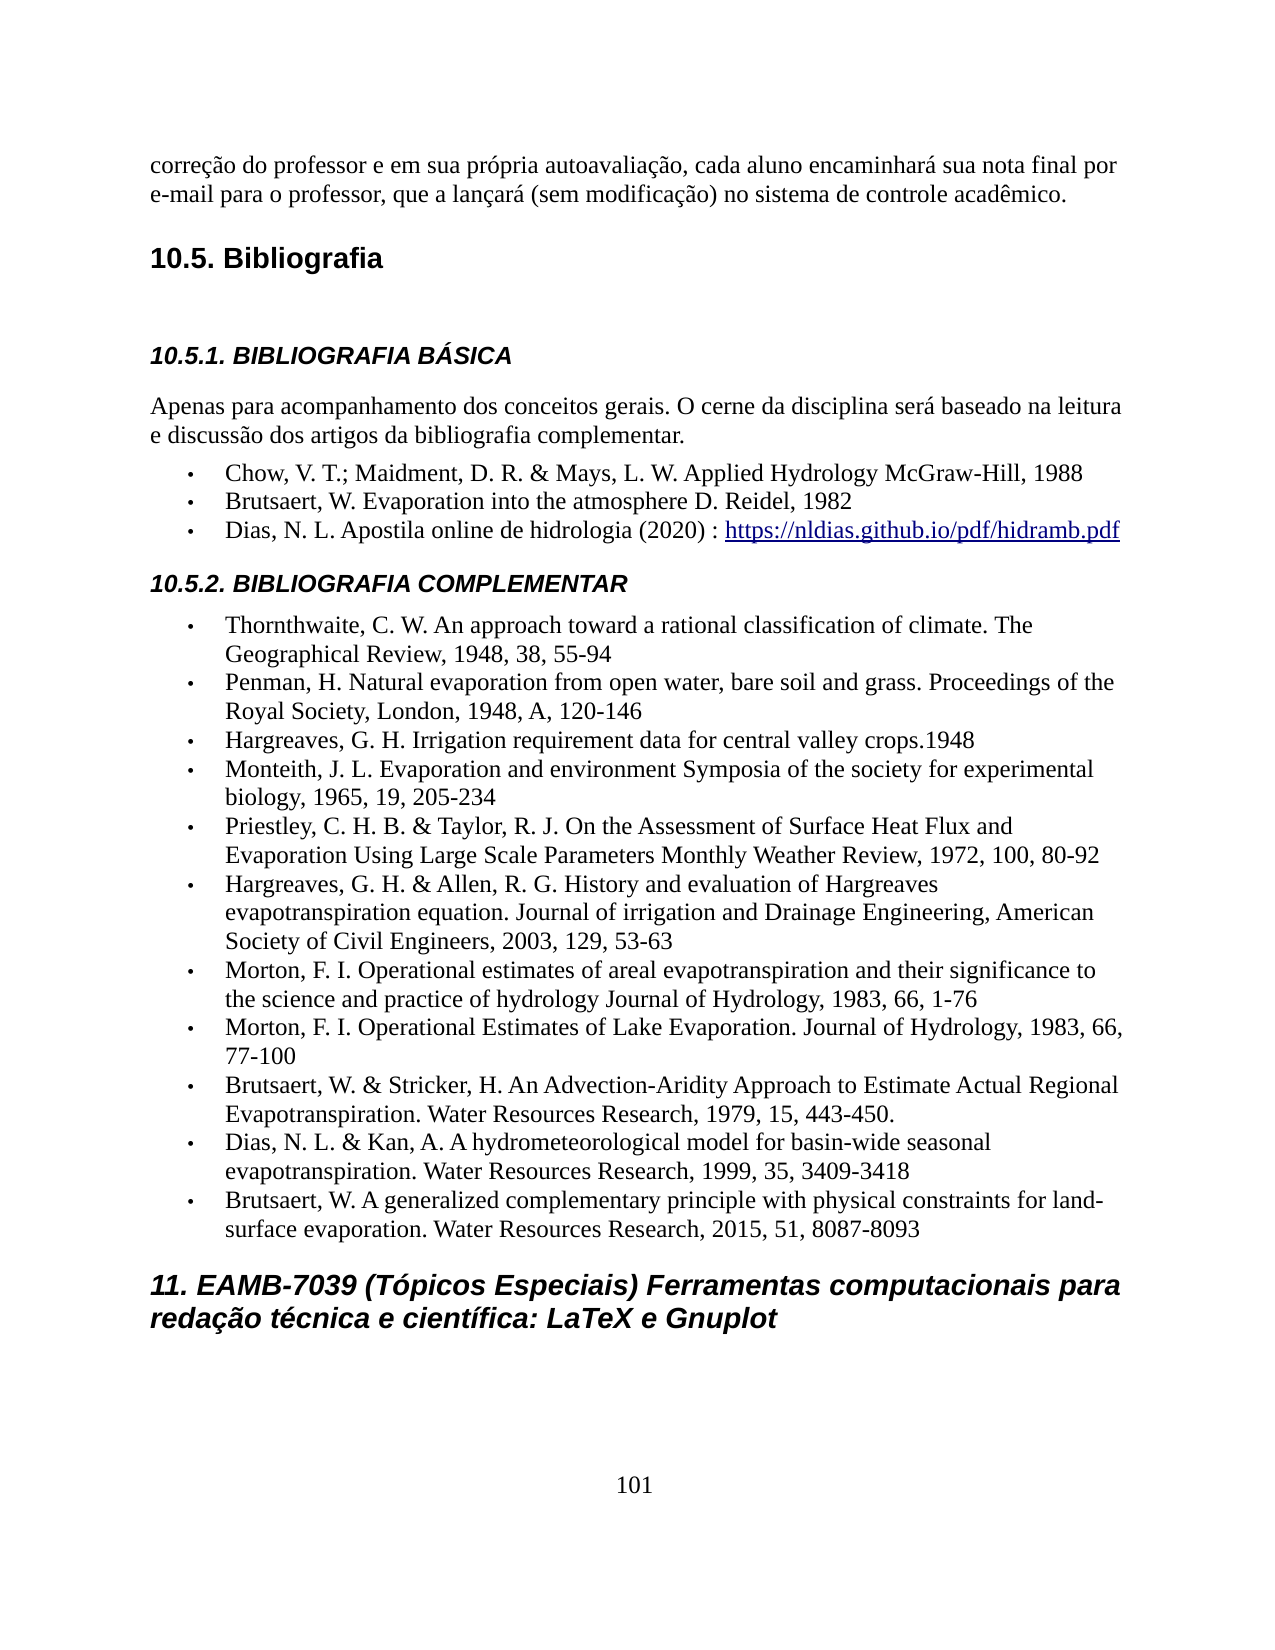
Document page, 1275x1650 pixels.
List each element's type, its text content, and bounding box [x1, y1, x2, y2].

list Monteith, J. L. Evaporation and environment Symposia of the society for experimental biology, 1965, 19, 205-234 [187, 754, 1125, 811]
list Brutsaert, W. & Stricker, H. An Advection-Aridity Approach to Estimate Actual Regional Evapotranspiration. Water Resources Research, 1979, 15, 443-450. [187, 1070, 1125, 1127]
list Brutsaert, W. A generalized complementary principle with physical constraints for land-surface evaporation. Water Resources Research, 2015, 51, 8087-8093 [187, 1185, 1125, 1242]
subtitle 10.5.2. BIBLIOGRAFIA COMPLEMENTAR [150, 569, 1125, 597]
list Thornthwaite, C. W. An approach toward a rational classification of climate. The Geographical Review, 1948, 38, 55-94 [187, 610, 1125, 667]
subtitle 10.5.1. BIBLIOGRAFIA BÁSICA [150, 341, 1125, 370]
list Dias, N. L. Apostila online de hidrologia (2020) : https://nldias.github.io/pdf/hidramb.pdf [187, 515, 1125, 544]
subtitle 10.5. Bibliografia [150, 241, 1125, 275]
list Chow, V. T.; Maidment, D. R. & Mays, L. W. Applied Hydrology McGraw-Hill, 1988 [187, 458, 1125, 486]
list Dias, N. L. & Kan, A. A hydrometeorological model for basin-wide seasonal evapotranspiration. Water Resources Research, 1999, 35, 3409-3418 [187, 1127, 1125, 1185]
list Morton, F. I. Operational Estimates of Lake Evaporation. Journal of Hydrology, 1983, 66, 77-100 [187, 1012, 1125, 1070]
text Apenas para acompanhamento dos conceitos gerais. O cerne da disciplina será baseado na leitura e discussão dos artigos da bibliografia complementar. [150, 391, 1125, 449]
list Hargreaves, G. H. Irrigation requirement data for central valley crops.1948 [187, 725, 1125, 754]
list Priestley, C. H. B. & Taylor, R. J. On the Assessment of Surface Heat Flux and Evaporation Using Large Scale Parameters Monthly Weather Review, 1972, 100, 80-92 [187, 811, 1125, 869]
list Morton, F. I. Operational estimates of areal evapotranspiration and their significance to the science and practice of hydrology Journal of Hydrology, 1983, 66, 1-76 [187, 955, 1125, 1012]
subtitle 11. EAMB-7039 (Tópicos Especiais) Ferramentas computacionais para redação técnica e científica: LaTeX e Gnuplot [150, 1267, 1125, 1334]
list Hargreaves, G. H. & Allen, R. G. History and evaluation of Hargreaves evapotranspiration equation. Journal of irrigation and Drainage Engineering, American Society of Civil Engineers, 2003, 129, 53-63 [187, 869, 1125, 955]
list Penman, H. Natural evaporation from open water, bare soil and grass. Proceedings of the Royal Society, London, 1948, A, 120-146 [187, 667, 1125, 725]
text correção do professor e em sua própria autoavaliação, cada aluno encaminhará sua nota final por e-mail para o professor, que a lançará (sem modificação) no sistema de controle acadêmico. [150, 150, 1125, 207]
list Brutsaert, W. Evaporation into the atmosphere D. Reidel, 1982 [187, 486, 1125, 515]
